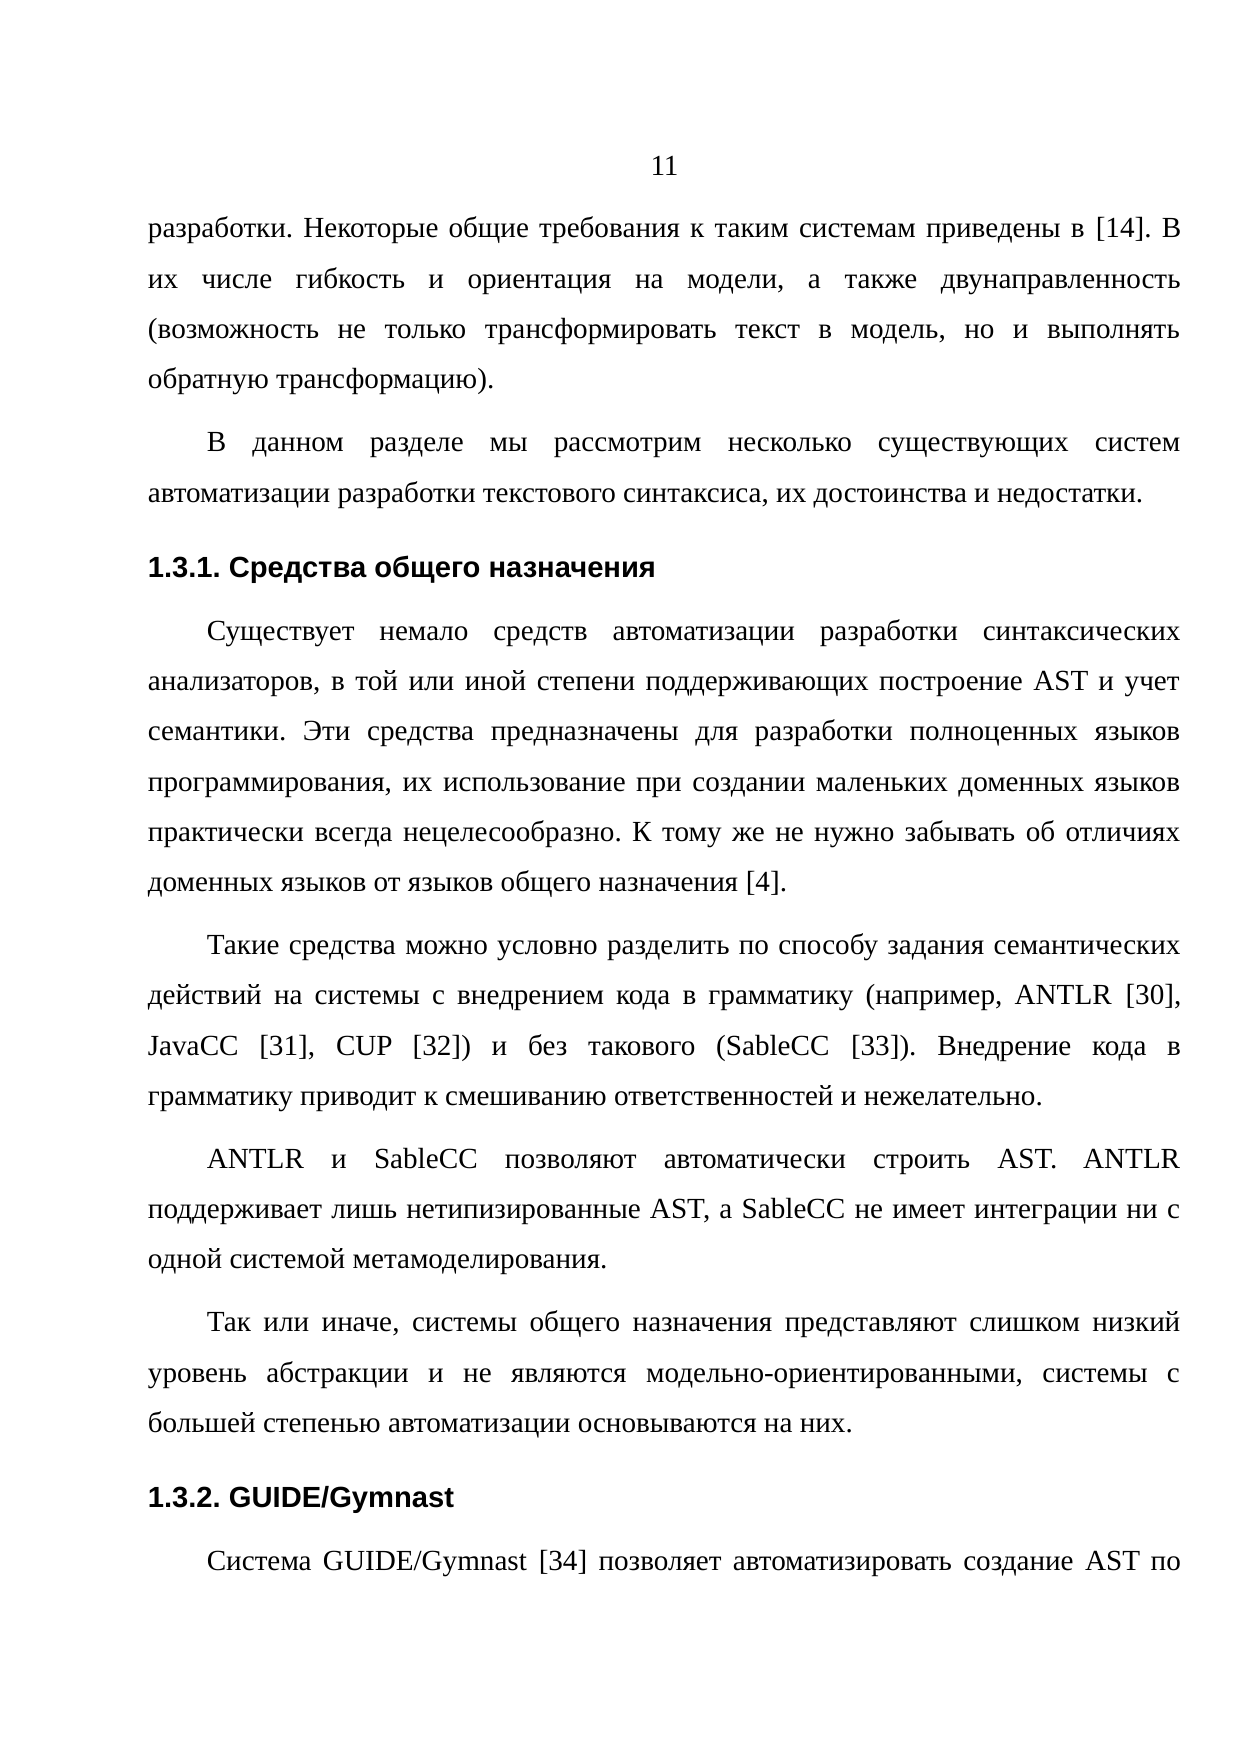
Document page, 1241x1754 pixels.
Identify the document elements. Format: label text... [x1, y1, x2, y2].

text разработки. Некоторые общие требования к таким системам приведены в [14]. В их числе гибкость и ориентация на модели, а также двунаправленность (возможность не только трансформировать текст в модель, но и выполнять обратную трансформацию). [148, 211, 1181, 395]
text Система GUIDE/Gymnast [34] позволяет автоматизировать создание AST по [148, 1543, 1181, 1577]
subtitle Средства общего назначения [148, 550, 1181, 583]
text Так или иначе, системы общего назначения представляют слишком низкий уровень абстракции и не являются модельно-ориентированными, системы с большей степенью автоматизации основываются на них. [148, 1304, 1181, 1438]
text Существует немало средств автоматизации разработки синтаксических анализаторов, в той или иной степени поддерживающих построение AST и учет семантики. Эти средства предназначены для разработки полноценных языков программирования, их использование при создании маленьких доменных языков практически всегда нецелесообразно. К тому же не нужно забывать об отличиях доменных языков от языков общего назначения [4]. [148, 613, 1181, 898]
subtitle GUIDE/Gymnast [148, 1480, 1181, 1514]
text Такие средства можно условно разделить по способу задания семантических действий на системы с внедрением кода в грамматику (например, ANTLR [30], JavaCC [31], CUP [32]) и без такового (SableCC [33]). Внедрение кода в грамматику приводит к смешиванию ответственностей и нежелательно. [148, 927, 1181, 1112]
text В данном разделе мы рассмотрим несколько существующих систем автоматизации разработки текстового синтаксиса, их достоинства и недостатки. [148, 424, 1181, 508]
text ANTLR и SableCC позволяют автоматически строить AST. ANTLR поддерживает лишь нетипизированные AST, а SableCC не имеет интеграции ни с одной системой метамоделирования. [148, 1141, 1181, 1275]
